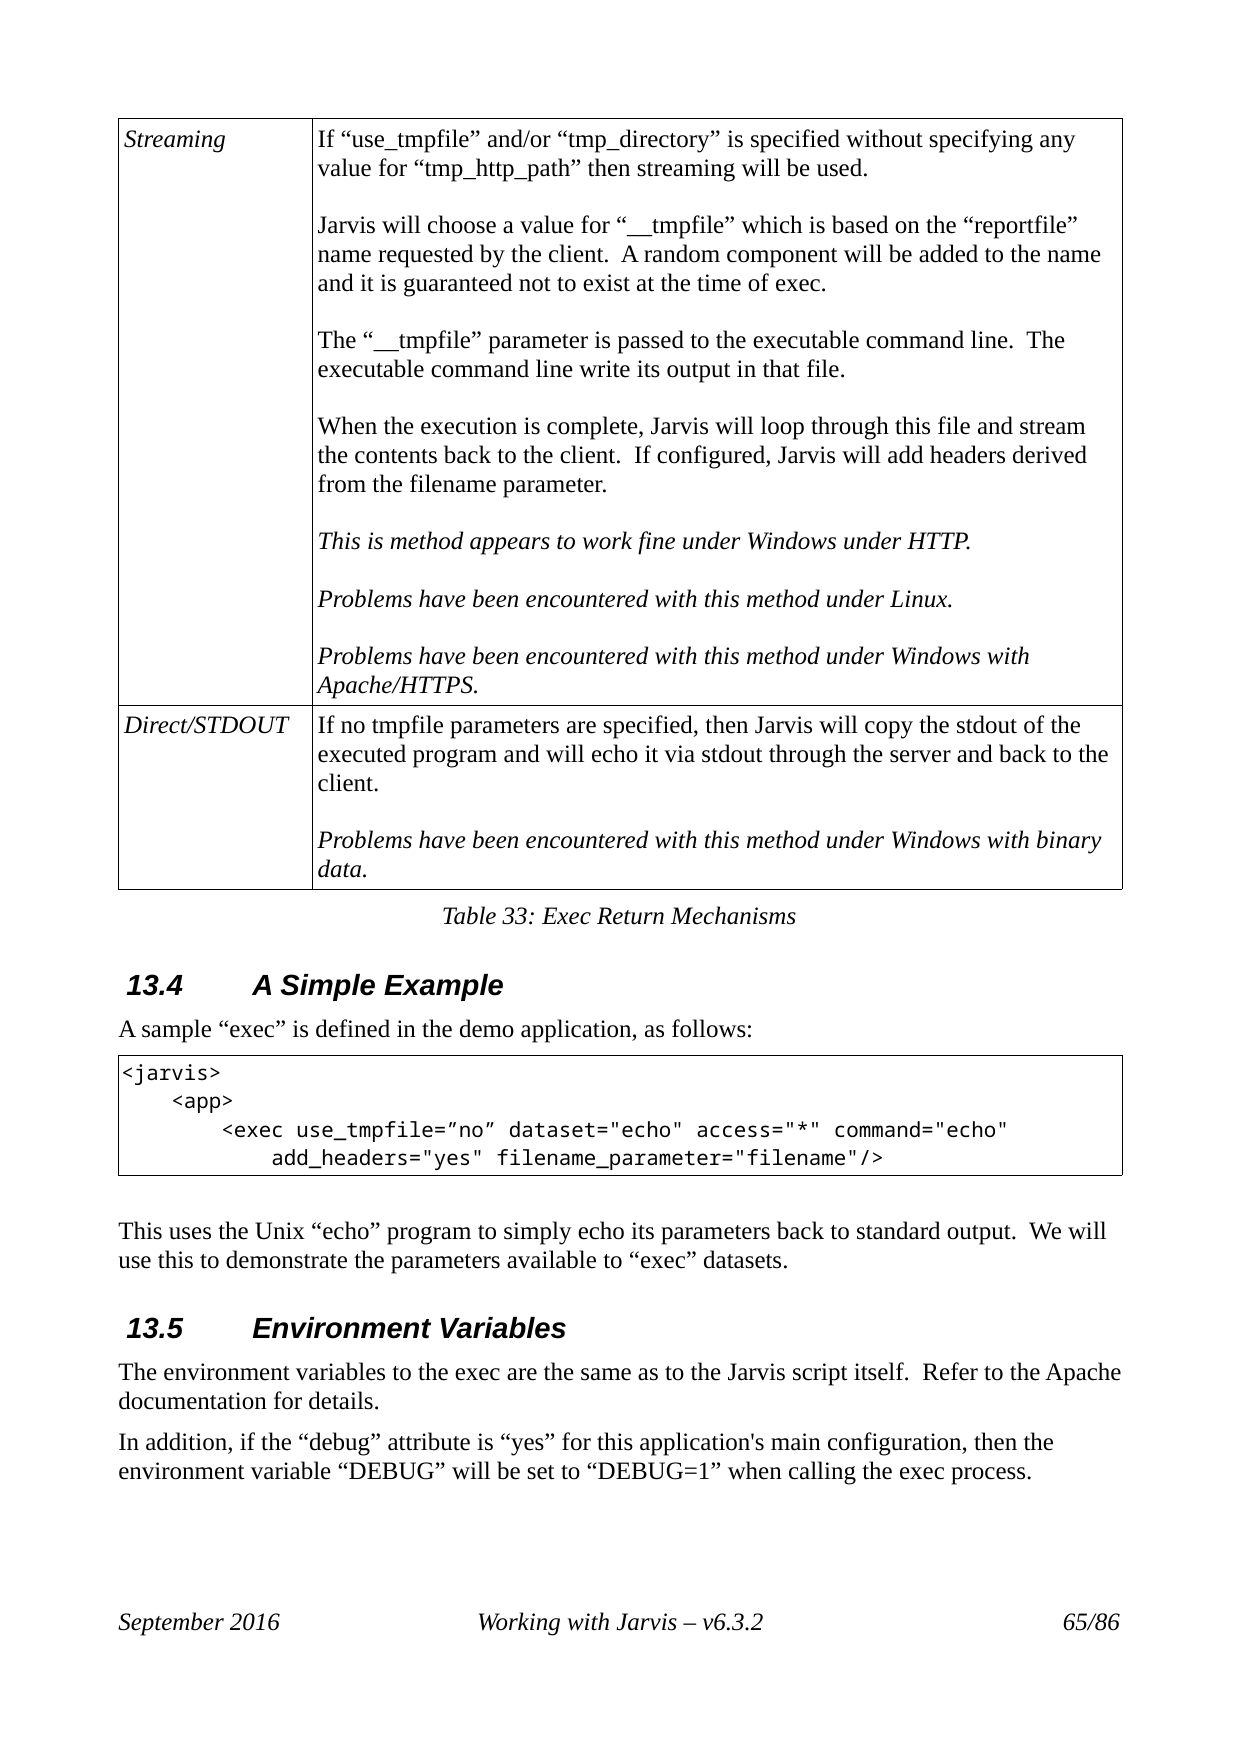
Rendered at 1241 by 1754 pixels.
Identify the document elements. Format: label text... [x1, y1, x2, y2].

text <app> [119, 1083, 1122, 1112]
text Table 33: Exec Return Mechanisms [118, 901, 1122, 930]
table_cell If “use_tmpfile” and/or “tmp_directory” is specified without specifying any value for “tmp_http_path” then streaming will be used. Jarvis will choose a value for “__tmpfile” which is based on the “reportfile” name requested by the client. A random component will be added to the name and it is guaranteed not to exist at the time of exec. The “__tmpfile” parameter is passed to the executable command line. The executable command line write its output in that file. When the execution is complete, Jarvis will loop through this file and stream the contents back to the client. If configured, Jarvis will add headers derived from the filename parameter. This is method appears to work fine under Windows under HTTP. Problems have been encountered with this method under Linux. Problems have been encountered with this method under Windows with Apache/HTTPS. [313, 119, 1122, 705]
text <exec use_tmpfile=”no” dataset="echo" access="*" command="echo" [119, 1112, 1122, 1140]
table_cell Direct/STDOUT [119, 706, 312, 889]
text This uses the Unix “echo” program to simply echo its parameters back to standard output. We will use this to demonstrate the parameters available to “exec” datasets. [118, 1216, 1122, 1273]
text In addition, if the “debug” attribute is “yes” for this application's main configuration, then the environment variable “DEBUG” will be set to “DEBUG=1” when calling the exec process. [118, 1427, 1122, 1484]
text add_headers="yes" filename_parameter="filename"/> [119, 1140, 1122, 1175]
text The environment variables to the exec are the same as to the Jarvis script itself. Refer to the Apache documentation for details. [118, 1357, 1122, 1414]
text A sample “exec” is defined in the demo application, as follows: [118, 1014, 1122, 1042]
subtitle A Simple Example [118, 968, 1122, 1001]
table_cell If no tmpfile parameters are specified, then Jarvis will copy the stdout of the executed program and will echo it via stdout through the server and back to the client. Problems have been encountered with this method under Windows with binary data. [313, 706, 1122, 889]
subtitle Environment Variables [118, 1311, 1122, 1344]
text <jarvis> [119, 1056, 1122, 1083]
table_cell Streaming [119, 119, 312, 705]
